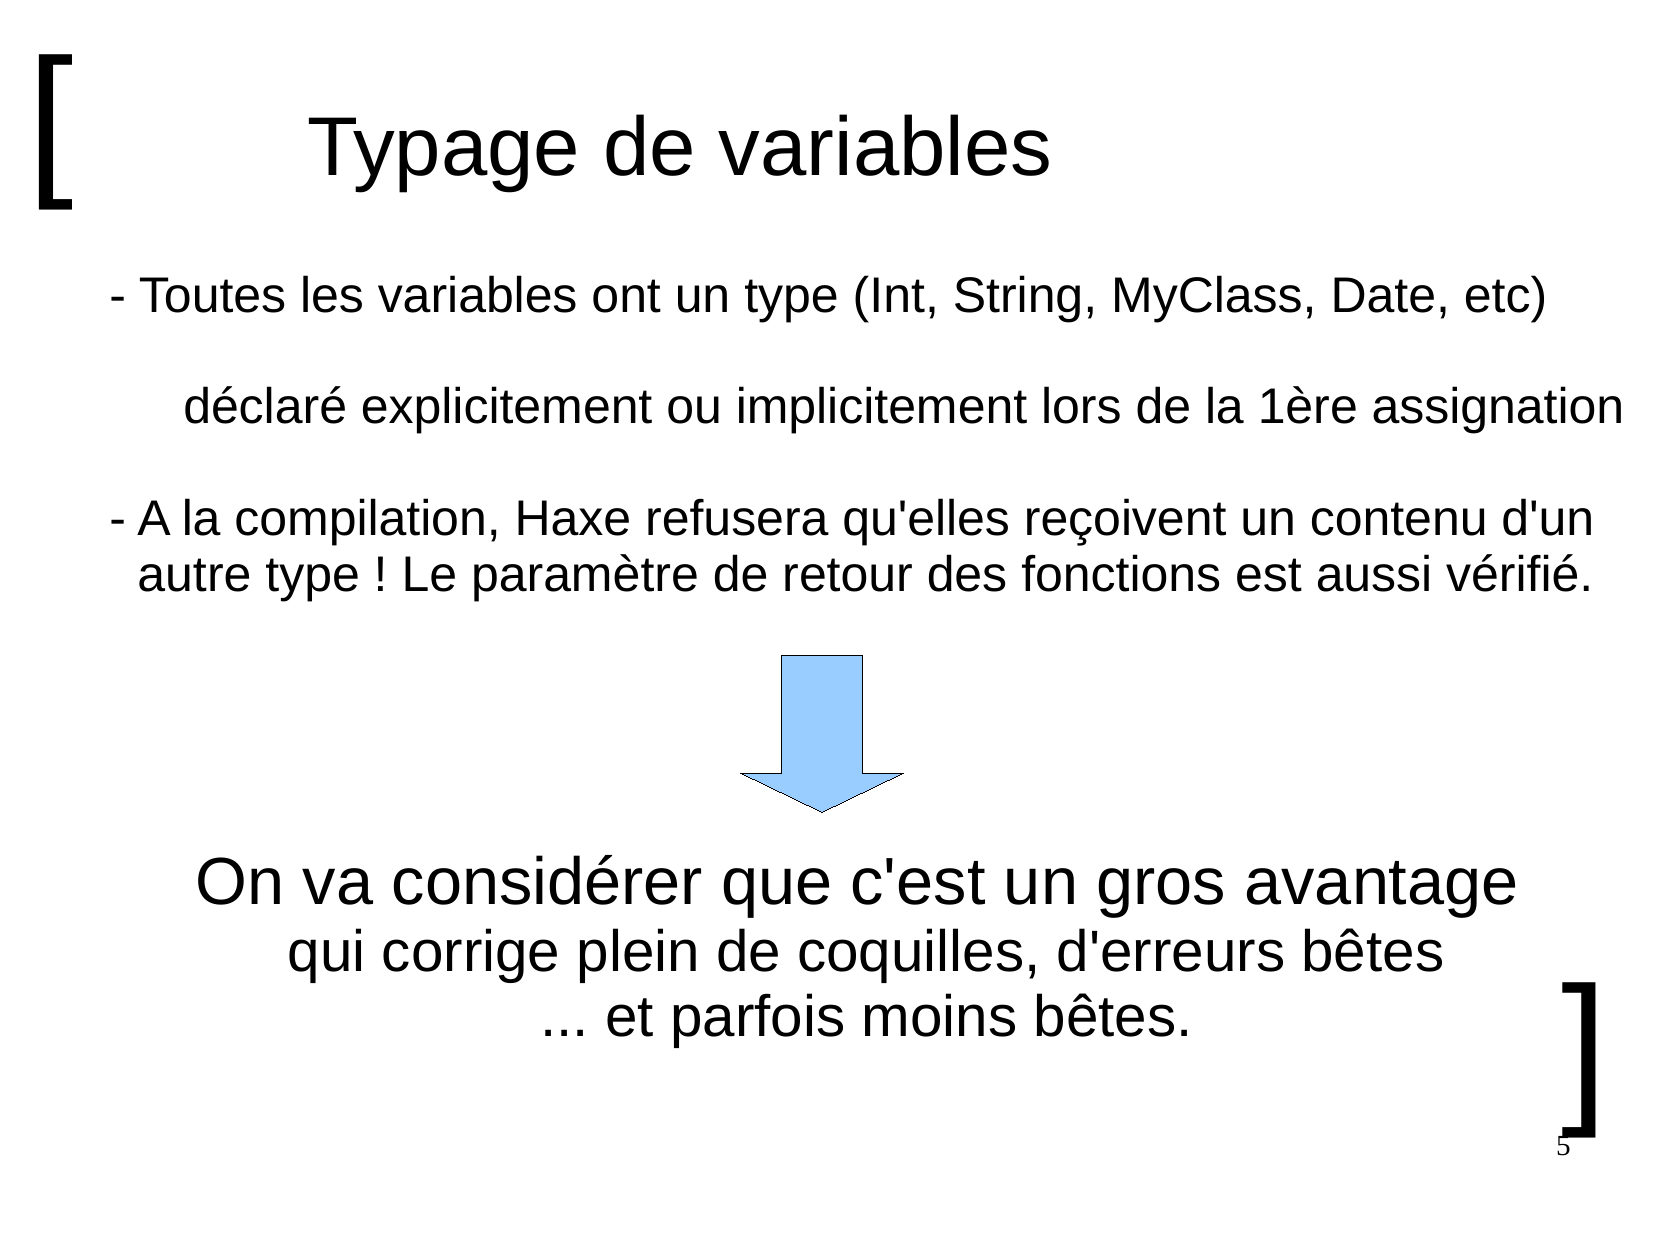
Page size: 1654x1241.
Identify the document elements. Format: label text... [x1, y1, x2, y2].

text_box ] [1546, 945, 1623, 1147]
text_box - Toutes les variables ont un type (Int, String, MyClass, Date, etc) déclaré explicitement ou implicitement lors de la 1ère assignation - A la compilation, Haxe refusera qu'elles reçoivent un contenu d'un autre type ! Le paramètre de retour des fonctions est aussi vérifié. On va considérer que c'est un gros avantage qui corrige plein de coquilles, d'erreurs bêtes ... et parfois moins bêtes. [94, 259, 1640, 1167]
text_box [ [12, 17, 89, 219]
text_box [740, 655, 904, 813]
text_box Typage de variables [292, 92, 1068, 201]
